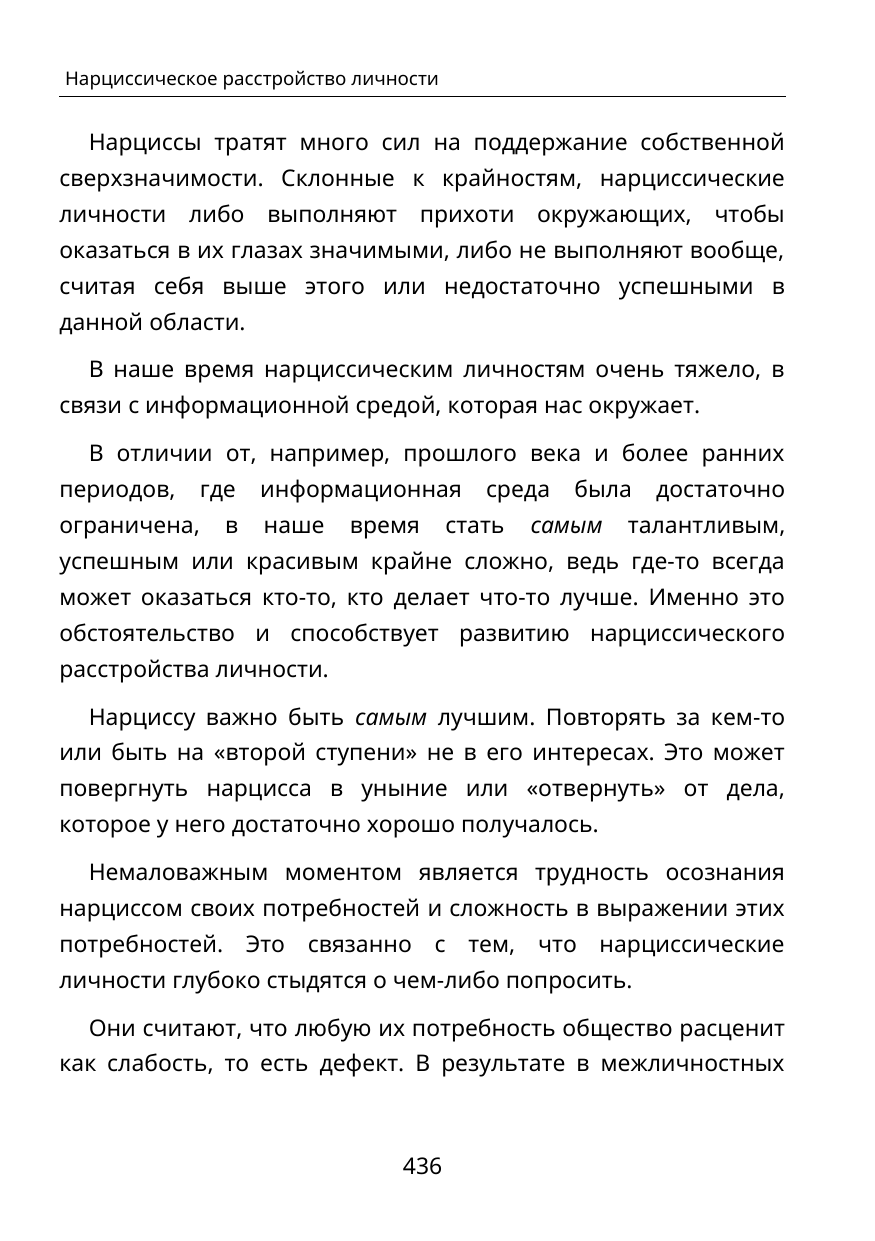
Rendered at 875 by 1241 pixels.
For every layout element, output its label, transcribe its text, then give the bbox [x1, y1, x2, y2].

text Нарциссы тратят много сил на поддержание собственной сверхзначимости. Склонные к крайностям, нарциссические личности либо выполняют прихоти окружающих, чтобы оказаться в их глазах значимыми, либо не выполняют вообще, считая себя выше этого или недостаточно успешными в данной области. [59, 126, 786, 337]
text В отличии от, например, прошлого века и более ранних периодов, где информационная среда была достаточно ограничена, в наше время стать самым талантливым, успешным или красивым крайне сложно, ведь где-то всегда может оказаться кто-то, кто делает что-то лучше. Именно это обстоятельство и способствует развитию нарциссического расстройства личности. [59, 437, 786, 684]
text Немаловажным моментом является трудность осознания нарциссом своих потребностей и сложность в выражении этих потребностей. Это связанно с тем, что нарциссические личности глубоко стыдятся о чем-либо попросить. [59, 856, 786, 995]
text В наше время нарциссическим личностям очень тяжело, в связи с информационной средой, которая нас окружает. [59, 353, 786, 421]
text Нарциссу важно быть самым лучшим. Повторять за кем-то или быть на «второй ступени» не в его интересах. Это может повергнуть нарцисса в уныние или «отвернуть» от дела, которое у него достаточно хорошо получалось. [59, 700, 786, 839]
text Они считают, что любую их потребность общество расценит как слабость, то есть дефект. В результате в межличностных [59, 1011, 786, 1079]
